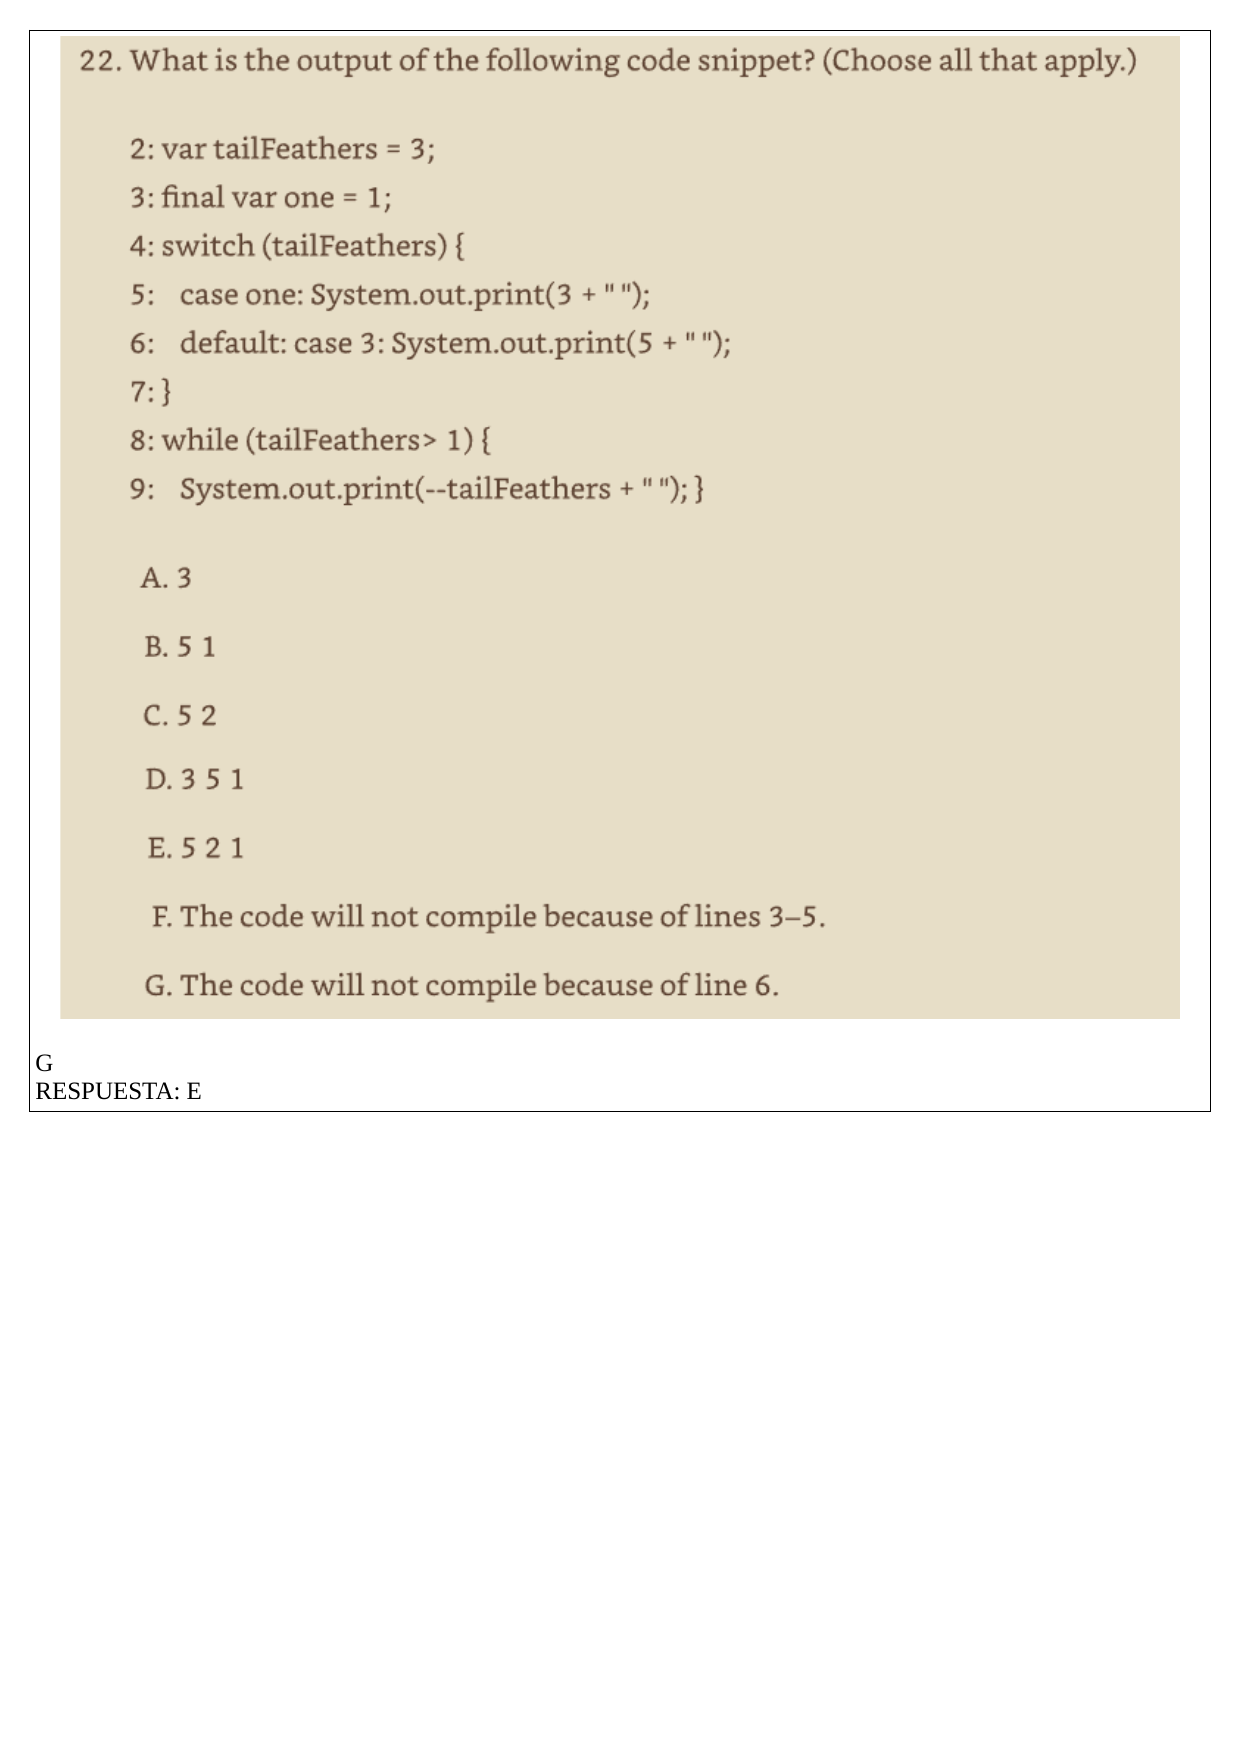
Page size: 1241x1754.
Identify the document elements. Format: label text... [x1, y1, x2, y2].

table_cell G RESPUESTA: E [30, 31, 1210, 1111]
picture [60, 36, 1180, 1019]
